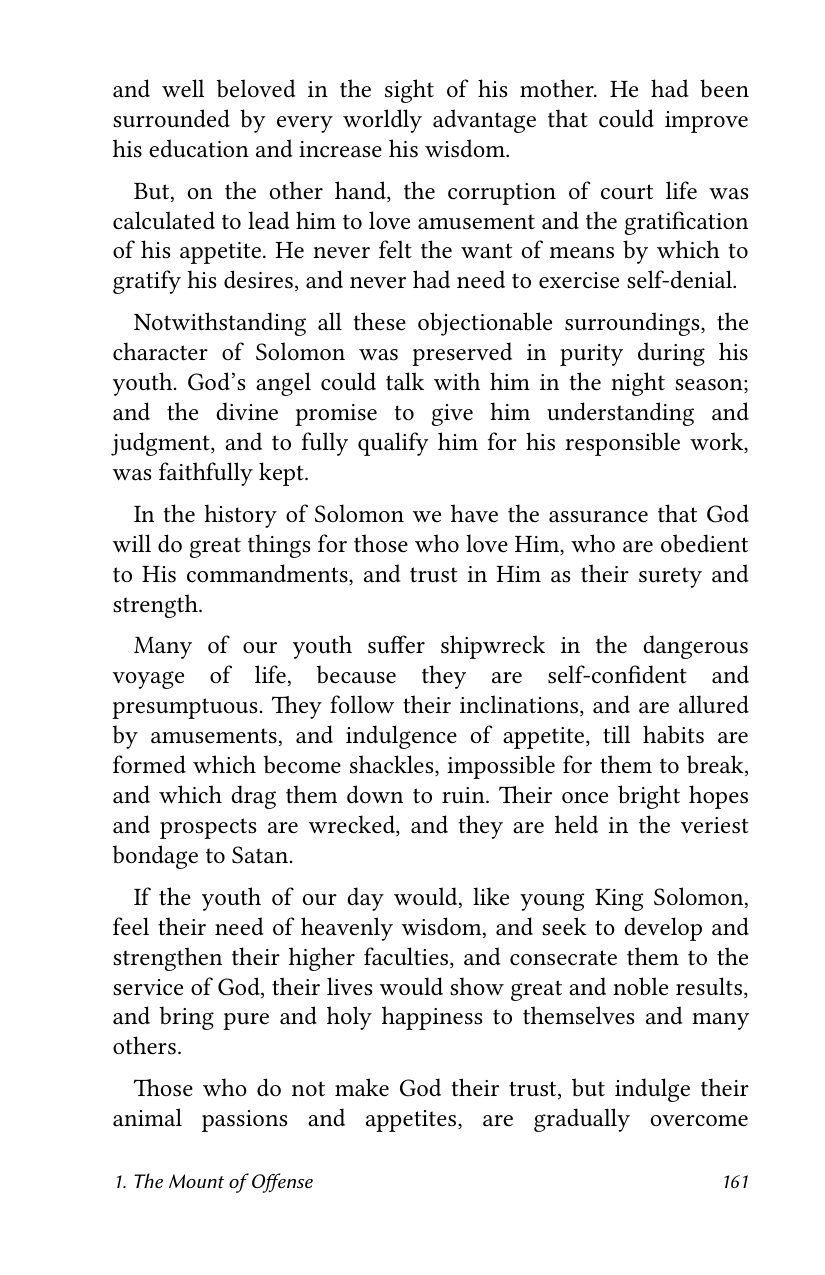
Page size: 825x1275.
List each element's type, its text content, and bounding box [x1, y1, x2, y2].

text Those who do not make God their trust, but indulge their animal passions and appetites, are gradually overcome [112, 1074, 750, 1133]
text and well beloved in the sight of his mother. He had been surrounded by every worldly advantage that could improve his education and increase his wisdom. [112, 75, 750, 163]
text But, on the other hand, the corruption of court life was calculated to lead him to love amusement and the gratification of his appetite. He never felt the want of means by which to gratify his desires, and never had need to exercise self-denial. [112, 177, 750, 295]
text In the history of Solomon we have the assurance that God will do great things for those who love Him, who are obedient to His commandments, and trust in Him as their surety and strength. [112, 500, 750, 618]
text Many of our youth suffer shipwreck in the dangerous voyage of life, because they are self-confident and presumptuous. They follow their inclinations, and are allured by amusements, and indulgence of appetite, till habits are formed which become shackles, impossible for them to break, and which drag them down to ruin. Their once bright hopes and prospects are wrecked, and they are held in the veriest bondage to Satan. [112, 632, 750, 869]
text Notwithstanding all these objectionable surroundings, the character of Solomon was preserved in purity during his youth. God’s angel could talk with him in the night season; and the divine promise to give him understanding and judgment, and to fully qualify him for his responsible work, was faithfully kept. [112, 308, 750, 486]
text If the youth of our day would, like young King Solomon, feel their need of heavenly wisdom, and seek to develop and strengthen their higher faculties, and consecrate them to the service of God, their lives would show great and noble results, and bring pure and holy happiness to themselves and many others. [112, 883, 750, 1061]
